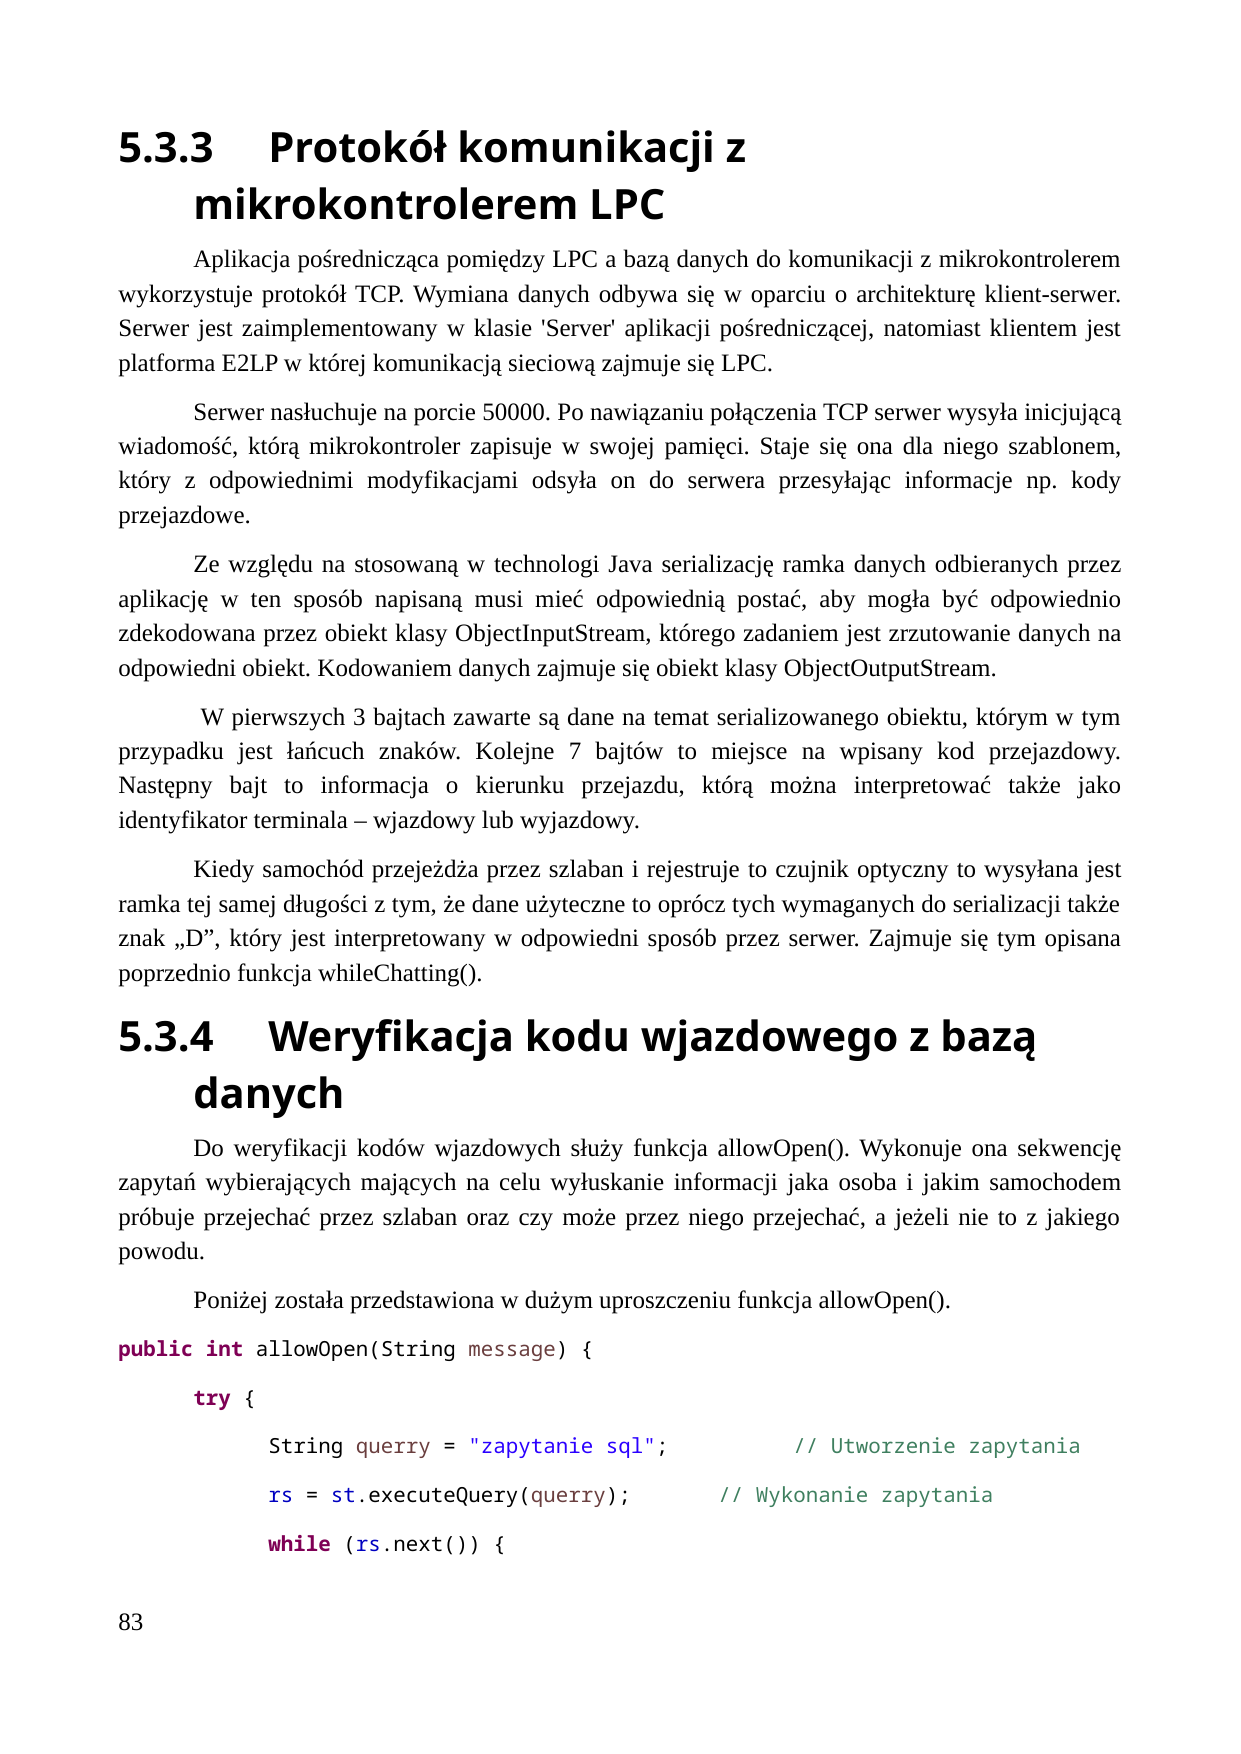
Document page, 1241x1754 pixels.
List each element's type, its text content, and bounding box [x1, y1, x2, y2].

text while (rs.next()) { [118, 1529, 1122, 1557]
text rs = st.executeQuery(querry); // Wykonanie zapytania [118, 1480, 1122, 1509]
text Aplikacja pośrednicząca pomiędzy LPC a bazą danych do komunikacji z mikrokontrolerem wykorzystuje protokół TCP. Wymiana danych odbywa się w oparciu o architekturę klient-serwer. Serwer jest zaimplementowany w klasie 'Server' aplikacji pośredniczącej, natomiast klientem jest platforma E2LP w której komunikacją sieciową zajmuje się LPC. [118, 244, 1122, 376]
text String querry = "zapytanie sql"; // Utworzenie zapytania [118, 1432, 1122, 1460]
text Ze względu na stosowaną w technologi Java serializację ramka danych odbieranych przez aplikację w ten sposób napisaną musi mieć odpowiednią postać, aby mogła być odpowiednio zdekodowana przez obiekt klasy ObjectInputStream, którego zadaniem jest zrzutowanie danych na odpowiedni obiekt. Kodowaniem danych zajmuje się obiekt klasy ObjectOutputStream. [118, 549, 1122, 681]
text W pierwszych 3 bajtach zawarte są dane na temat serializowanego obiektu, którym w tym przypadku jest łańcuch znaków. Kolejne 7 bajtów to miejsce na wpisany kod przejazdowy. Następny bajt to informacja o kierunku przejazdu, którą można interpretować także jako identyfikator terminala – wjazdowy lub wyjazdowy. [118, 702, 1122, 834]
text public int allowOpen(String message) { [118, 1334, 1122, 1363]
subtitle Protokół komunikacji z mikrokontrolerem LPC [118, 118, 1122, 232]
text Do weryfikacji kodów wjazdowych służy funkcja allowOpen(). Wykonuje ona sekwencję zapytań wybierających mających na celu wyłuskanie informacji jaka osoba i jakim samochodem próbuje przejechać przez szlaban oraz czy może przez niego przejechać, a jeżeli nie to z jakiego powodu. [118, 1133, 1122, 1265]
text Poniżej została przedstawiona w dużym uproszczeniu funkcja allowOpen(). [118, 1285, 1122, 1314]
subtitle Weryfikacja kodu wjazdowego z bazą danych [118, 1007, 1122, 1120]
text Serwer nasłuchuje na porcie 50000. Po nawiązaniu połączenia TCP serwer wysyła inicjującą wiadomość, którą mikrokontroler zapisuje w swojej pamięci. Staje się ona dla niego szablonem, który z odpowiednimi modyfikacjami odsyła on do serwera przesyłając informacje np. kody przejazdowe. [118, 397, 1122, 529]
text Kiedy samochód przejeżdża przez szlaban i rejestruje to czujnik optyczny to wysyłana jest ramka tej samej długości z tym, że dane użyteczne to oprócz tych wymaganych do serializacji także znak „D”, który jest interpretowany w odpowiedni sposób przez serwer. Zajmuje się tym opisana poprzednio funkcja whileChatting(). [118, 854, 1122, 986]
text try { [118, 1383, 1122, 1411]
